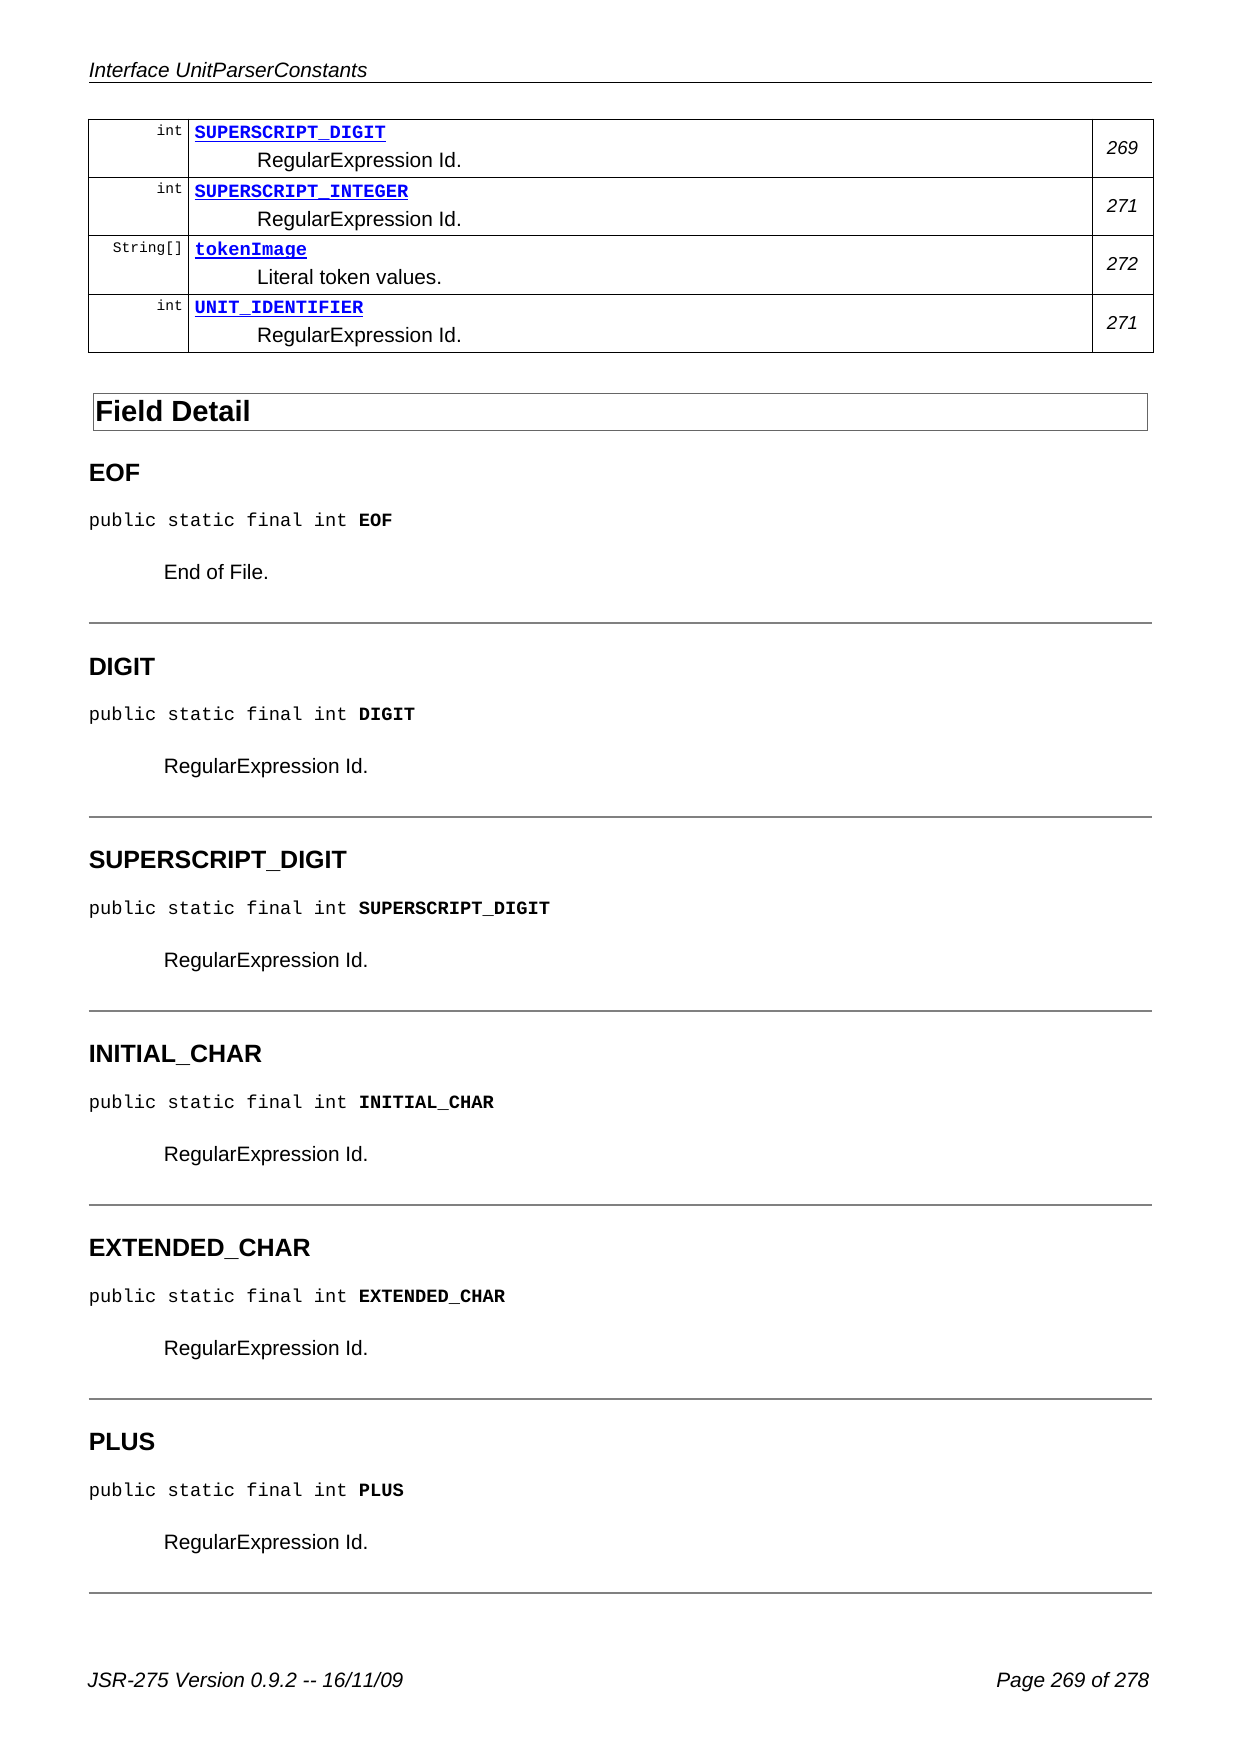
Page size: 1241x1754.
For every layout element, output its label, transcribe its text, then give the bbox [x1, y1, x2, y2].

table_cell UNIT_IDENTIFIER RegularExpression Id. [189, 295, 1092, 352]
table_cell String[] [89, 236, 188, 293]
table_cell int [89, 178, 188, 235]
table_cell int [89, 120, 188, 177]
text public static final int DIGIT [88, 704, 1152, 726]
table_cell 268 [1093, 120, 1153, 177]
text RegularExpression Id. [163, 1337, 1152, 1360]
subtitle EOF [88, 458, 1152, 486]
table_cell 271 [1093, 236, 1153, 293]
table_cell int [89, 295, 188, 352]
subtitle INITIAL_CHAR [88, 1040, 1152, 1068]
text public static final int SUPERSCRIPT_DIGIT [88, 898, 1152, 920]
subtitle EXTENDED_CHAR [88, 1234, 1152, 1262]
text RegularExpression Id. [163, 949, 1152, 972]
text public static final int INITIAL_CHAR [88, 1092, 1152, 1114]
subtitle SUPERSCRIPT_DIGIT [88, 846, 1152, 874]
text RegularExpression Id. [163, 755, 1152, 778]
text public static final int EXTENDED_CHAR [88, 1286, 1152, 1308]
table_cell SUPERSCRIPT_DIGIT RegularExpression Id. [189, 120, 1092, 177]
text RegularExpression Id. [163, 1531, 1152, 1554]
text RegularExpression Id. [163, 1143, 1152, 1166]
subtitle Field Detail [94, 394, 1147, 430]
text End of File. [163, 561, 1152, 584]
table_cell SUPERSCRIPT_INTEGER RegularExpression Id. [189, 178, 1092, 235]
table_cell 270 [1093, 178, 1153, 235]
table_cell tokenImage Literal token values. [189, 236, 1092, 293]
table_cell 270 [1093, 295, 1153, 352]
text public static final int PLUS [88, 1480, 1152, 1502]
subtitle DIGIT [88, 652, 1152, 680]
text public static final int EOF [88, 511, 1152, 532]
subtitle PLUS [88, 1428, 1152, 1456]
